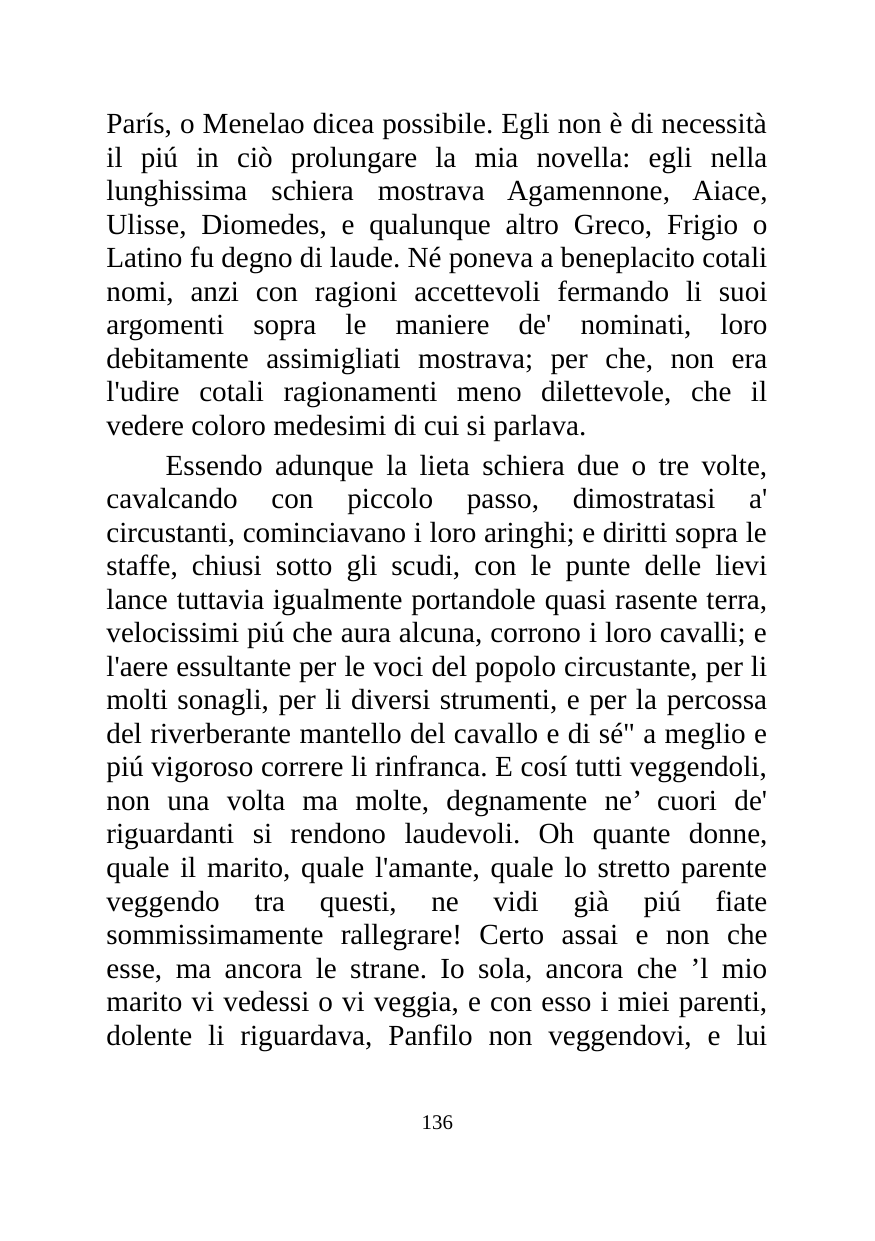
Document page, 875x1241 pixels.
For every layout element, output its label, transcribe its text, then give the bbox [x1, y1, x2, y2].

text Essendo adunque la lieta schiera due o tre volte, cavalcando con piccolo passo, dimostratasi a' circustanti, cominciavano i loro aringhi; e diritti sopra le staffe, chiusi sotto gli scudi, con le punte delle lievi lance tuttavia igualmente portandole quasi rasente terra, velocissimi piú che aura alcuna, corrono i loro cavalli; e l'aere essultante per le voci del popolo circustante, per li molti sonagli, per li diversi strumenti, e per la percossa del riverberante mantello del cavallo e di sé" a meglio e piú vigoroso correre li rinfranca. E cosí tutti veggendoli, non una volta ma molte, degnamente ne’ cuori de' riguardanti si rendono laudevoli. Oh quante donne, quale il marito, quale l'amante, quale lo stretto parente veggendo tra questi, ne vidi già piú fiate sommissimamente rallegrare! Certo assai e non che esse, ma ancora le strane. Io sola, ancora che ’l mio marito vi vedessi o vi veggia, e con esso i miei parenti, dolente li riguardava, Panfilo non veggendovi, e lui [106, 448, 768, 1051]
text París, o Menelao dicea possibile. Egli non è di necessità il piú in ciò prolungare la mia novella: egli nella lunghissima schiera mostrava Agamennone, Aiace, Ulisse, Diomedes, e qualunque altro Greco, Frigio o Latino fu degno di laude. Né poneva a beneplacito cotali nomi, anzi con ragioni accettevoli fermando li suoi argomenti sopra le maniere de' nominati, loro debitamente assimigliati mostrava; per che, non era l'udire cotali ragionamenti meno dilettevole, che il vedere coloro medesimi di cui si parlava. [106, 106, 768, 442]
